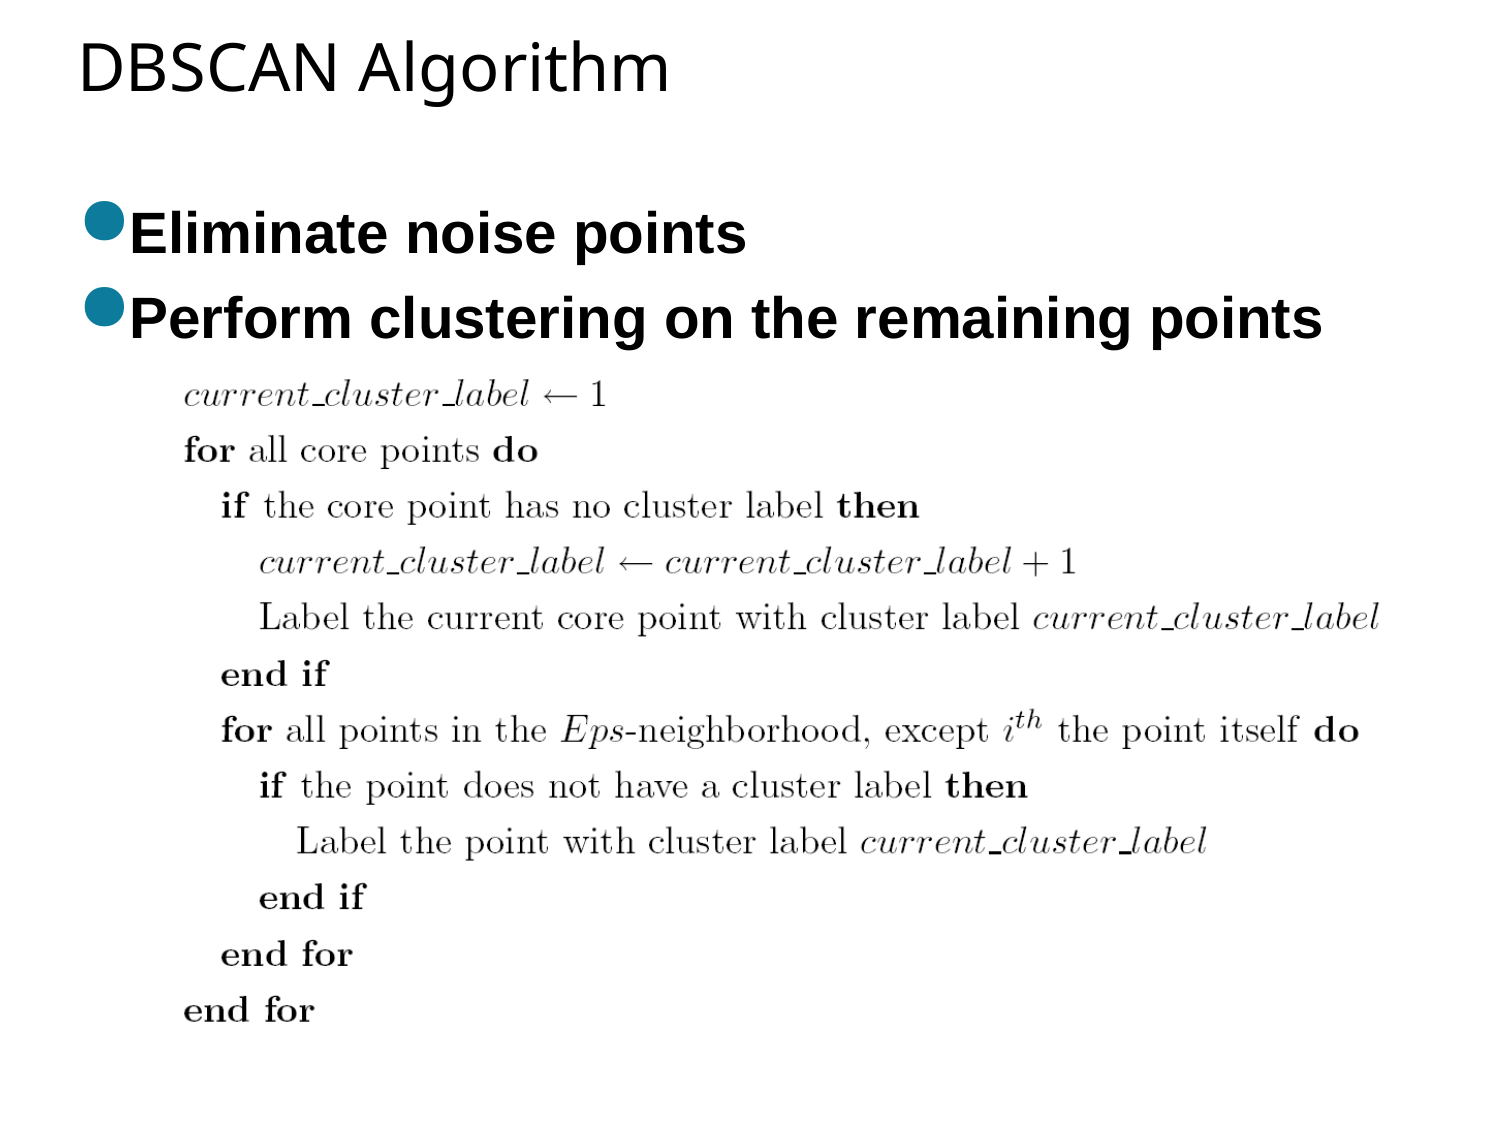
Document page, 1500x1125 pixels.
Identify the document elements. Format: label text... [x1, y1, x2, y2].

text_box Eliminate noise points Perform clustering on the remaining points [67, 187, 1433, 1038]
picture [174, 374, 1401, 1030]
text_box DBSCAN Algorithm [62, 24, 1421, 113]
